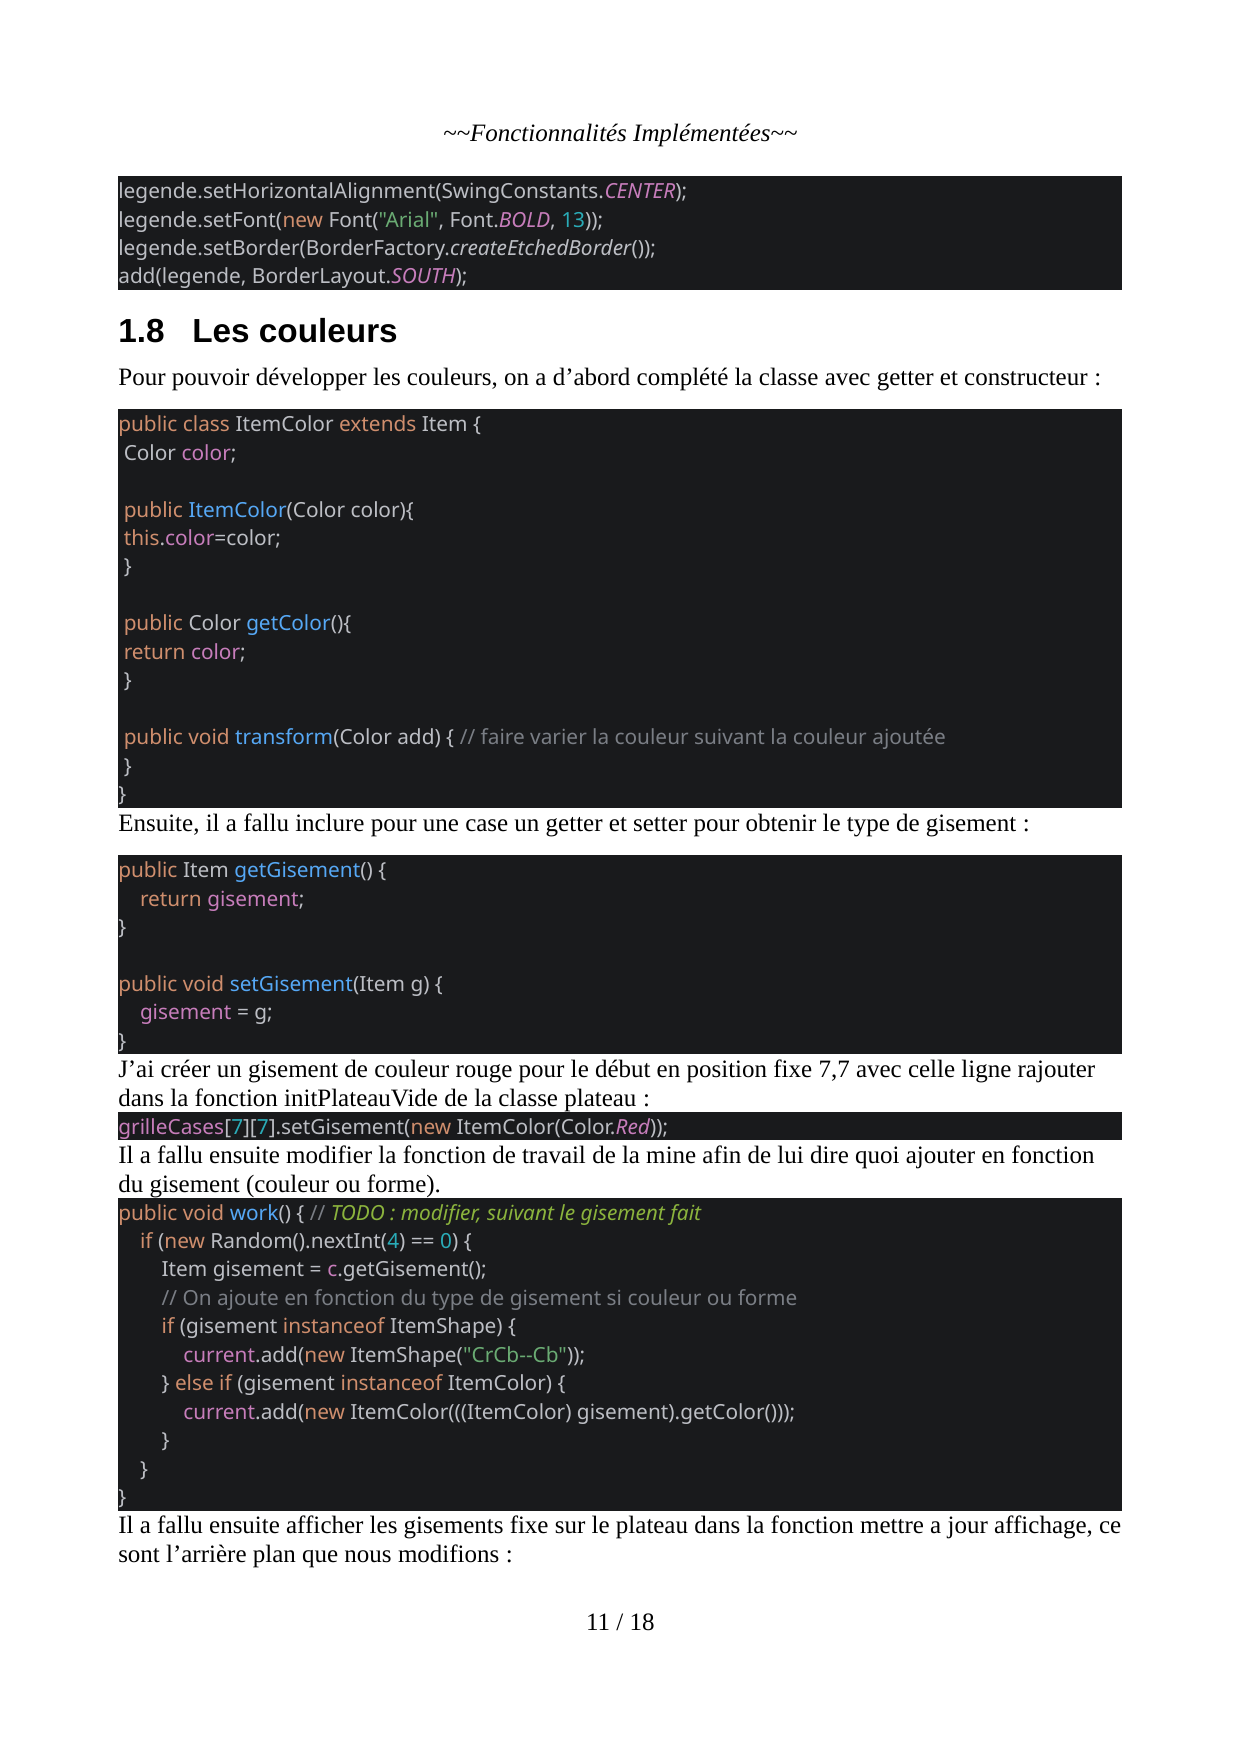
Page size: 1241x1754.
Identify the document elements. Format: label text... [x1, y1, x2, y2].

subtitle Les couleurs [118, 311, 1122, 349]
text public class ItemColor extends Item { Color color; public ItemColor(Color color){ this.color=color; } public Color getColor(){ return color; } public void transform(Color add) { // faire varier la couleur suivant la couleur ajoutée } } [118, 409, 1122, 808]
text public void work() { // TODO : modifier, suivant le gisement fait if (new Random().nextInt(4) == 0) { Item gisement = c.getGisement(); // On ajoute en fonction du type de gisement si couleur ou forme if (gisement instanceof ItemShape) { current.add(new ItemShape("CrCb--Cb")); } else if (gisement instanceof ItemColor) { current.add(new ItemColor(((ItemColor) gisement).getColor())); } } } [118, 1198, 1122, 1511]
text legende.setHorizontalAlignment(SwingConstants.CENTER); legende.setFont(new Font("Arial", Font.BOLD, 13)); legende.setBorder(BorderFactory.createEtchedBorder()); add(legende, BorderLayout.SOUTH); [118, 176, 1122, 290]
text Il a fallu ensuite modifier la fonction de travail de la mine afin de lui dire quoi ajouter en fonction du gisement (couleur ou forme). [118, 1140, 1122, 1198]
text public Item getGisement() { return gisement; } public void setGisement(Item g) { gisement = g; } [118, 855, 1122, 1054]
text grilleCases[7][7].setGisement(new ItemColor(Color.Red)); [118, 1112, 1122, 1140]
text Pour pouvoir développer les couleurs, on a d’abord complété la classe avec getter et constructeur : [118, 362, 1122, 391]
text J’ai créer un gisement de couleur rouge pour le début en position fixe 7,7 avec celle ligne rajouter dans la fonction initPlateauVide de la classe plateau : [118, 1054, 1122, 1112]
text Il a fallu ensuite afficher les gisements fixe sur le plateau dans la fonction mettre a jour affichage, ce sont l’arrière plan que nous modifions : [118, 1511, 1122, 1568]
text Ensuite, il a fallu inclure pour une case un getter et setter pour obtenir le type de gisement : [118, 808, 1122, 836]
